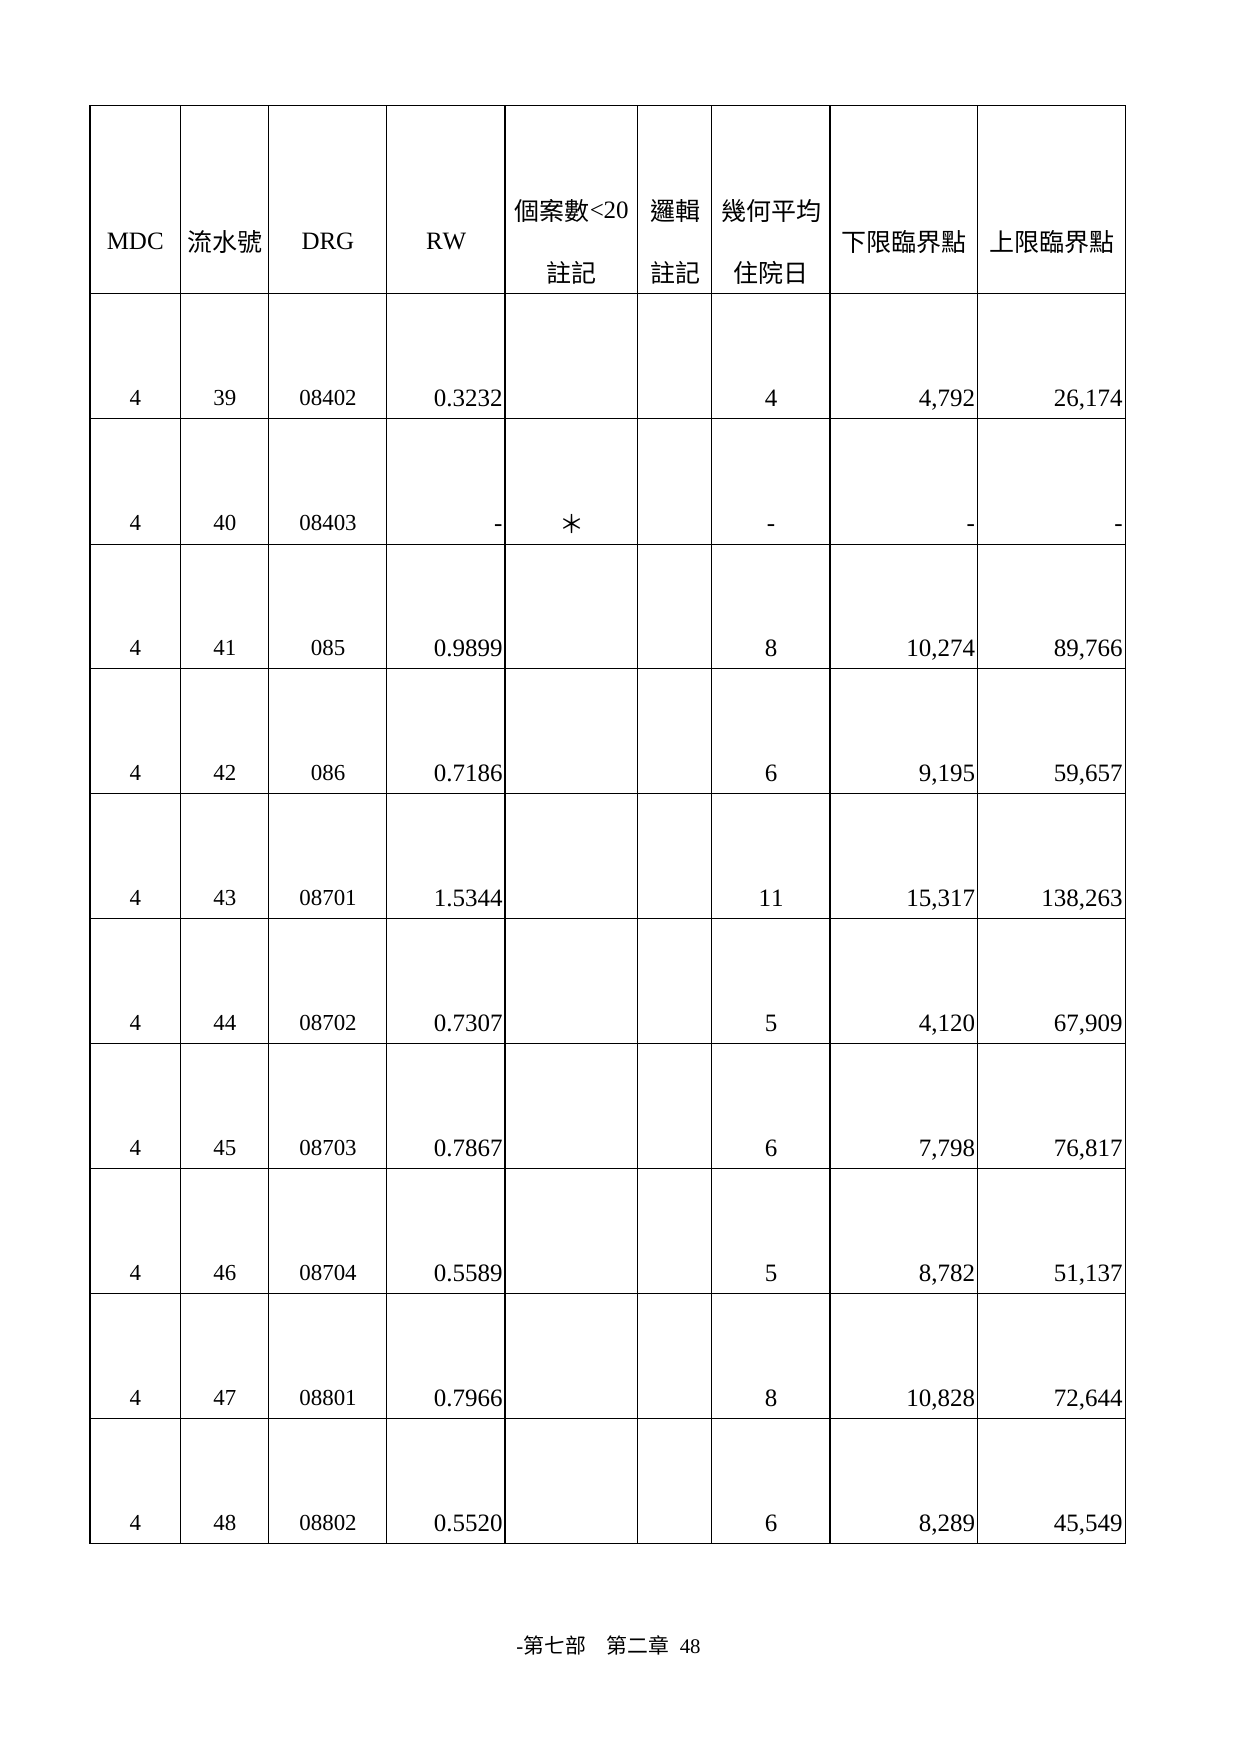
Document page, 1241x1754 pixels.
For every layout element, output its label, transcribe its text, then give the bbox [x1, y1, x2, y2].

table_cell - [712, 419, 829, 543]
table_cell 08801 [269, 1294, 386, 1418]
table_cell 4,120 [831, 919, 977, 1043]
table_cell [506, 794, 637, 918]
table_cell [638, 669, 711, 793]
table_cell 15,317 [831, 794, 977, 918]
table_cell [506, 294, 637, 418]
table_cell [638, 419, 711, 543]
table_cell 72,644 [978, 1294, 1125, 1418]
table_cell 67,909 [978, 919, 1125, 1043]
table_cell ＊ [506, 419, 637, 543]
table_header DRG [269, 106, 386, 293]
table_cell 8 [712, 1294, 829, 1418]
table_cell 0.7966 [387, 1294, 504, 1418]
table_cell 0.3232 [387, 294, 504, 418]
table_cell 45,549 [978, 1419, 1125, 1543]
table_cell 46 [181, 1169, 268, 1293]
table_cell 7,798 [831, 1044, 977, 1168]
table_cell 40 [181, 419, 268, 543]
table_cell - [978, 419, 1125, 543]
table_cell 0.7307 [387, 919, 504, 1043]
table_cell 42 [181, 669, 268, 793]
table_cell 10,828 [831, 1294, 977, 1418]
table_cell 4 [91, 919, 180, 1043]
table_cell 47 [181, 1294, 268, 1418]
table_cell 26,174 [978, 294, 1125, 418]
table_cell 5 [712, 1169, 829, 1293]
table_header 流水號 [181, 106, 268, 293]
table_cell 4 [91, 1419, 180, 1543]
table_cell [506, 919, 637, 1043]
table_cell 085 [269, 545, 386, 668]
table_cell 76,817 [978, 1044, 1125, 1168]
table_cell 4 [712, 294, 829, 418]
table_cell 39 [181, 294, 268, 418]
table_cell 4 [91, 294, 180, 418]
table_cell - [387, 419, 504, 543]
table_cell 10,274 [831, 545, 977, 668]
table_header 邏輯註記 [638, 106, 711, 293]
table_cell 086 [269, 669, 386, 793]
table_cell 08704 [269, 1169, 386, 1293]
table_cell 4,792 [831, 294, 977, 418]
table_cell 08403 [269, 419, 386, 543]
table_cell 0.5589 [387, 1169, 504, 1293]
table_cell 4 [91, 669, 180, 793]
table_cell 0.7186 [387, 669, 504, 793]
table_cell 08702 [269, 919, 386, 1043]
table_cell [638, 794, 711, 918]
table_cell 0.9899 [387, 545, 504, 668]
table_header 幾何平均住院日 [712, 106, 829, 293]
table_cell - [831, 419, 977, 543]
table_header 上限臨界點 [978, 106, 1125, 293]
table_cell [638, 1419, 711, 1543]
table_cell 4 [91, 1169, 180, 1293]
table_cell 8,782 [831, 1169, 977, 1293]
table_cell [506, 545, 637, 668]
table_cell 08402 [269, 294, 386, 418]
table_cell 8 [712, 545, 829, 668]
table_cell 0.7867 [387, 1044, 504, 1168]
table_cell 08802 [269, 1419, 386, 1543]
table_cell [506, 1419, 637, 1543]
table_cell [638, 545, 711, 668]
table_header 個案數<20註記 [506, 106, 637, 293]
table_cell 4 [91, 1044, 180, 1168]
table_cell 0.5520 [387, 1419, 504, 1543]
table_cell [638, 1169, 711, 1293]
table_cell [638, 1294, 711, 1418]
table_cell [638, 919, 711, 1043]
table_cell 44 [181, 919, 268, 1043]
table_cell 4 [91, 794, 180, 918]
table_cell 8,289 [831, 1419, 977, 1543]
table_cell [638, 1044, 711, 1168]
table_cell 4 [91, 1294, 180, 1418]
table_header 下限臨界點 [831, 106, 977, 293]
table_cell 9,195 [831, 669, 977, 793]
table_cell 51,137 [978, 1169, 1125, 1293]
table_cell 138,263 [978, 794, 1125, 918]
table_cell [506, 1169, 637, 1293]
table_cell 6 [712, 1419, 829, 1543]
table_cell 6 [712, 1044, 829, 1168]
table_cell 41 [181, 545, 268, 668]
table_header RW [387, 106, 504, 293]
table_cell 08701 [269, 794, 386, 918]
table_cell 4 [91, 545, 180, 668]
table_cell 6 [712, 669, 829, 793]
table_cell 89,766 [978, 545, 1125, 668]
table_cell 08703 [269, 1044, 386, 1168]
table_cell 11 [712, 794, 829, 918]
table_cell [506, 1044, 637, 1168]
table_cell 48 [181, 1419, 268, 1543]
table_cell 43 [181, 794, 268, 918]
table_cell [506, 1294, 637, 1418]
table_cell 59,657 [978, 669, 1125, 793]
table_cell [506, 669, 637, 793]
table_header MDC [91, 106, 180, 293]
table_cell 5 [712, 919, 829, 1043]
table_cell [638, 294, 711, 418]
table_cell 45 [181, 1044, 268, 1168]
table_cell 1.5344 [387, 794, 504, 918]
table_cell 4 [91, 419, 180, 543]
